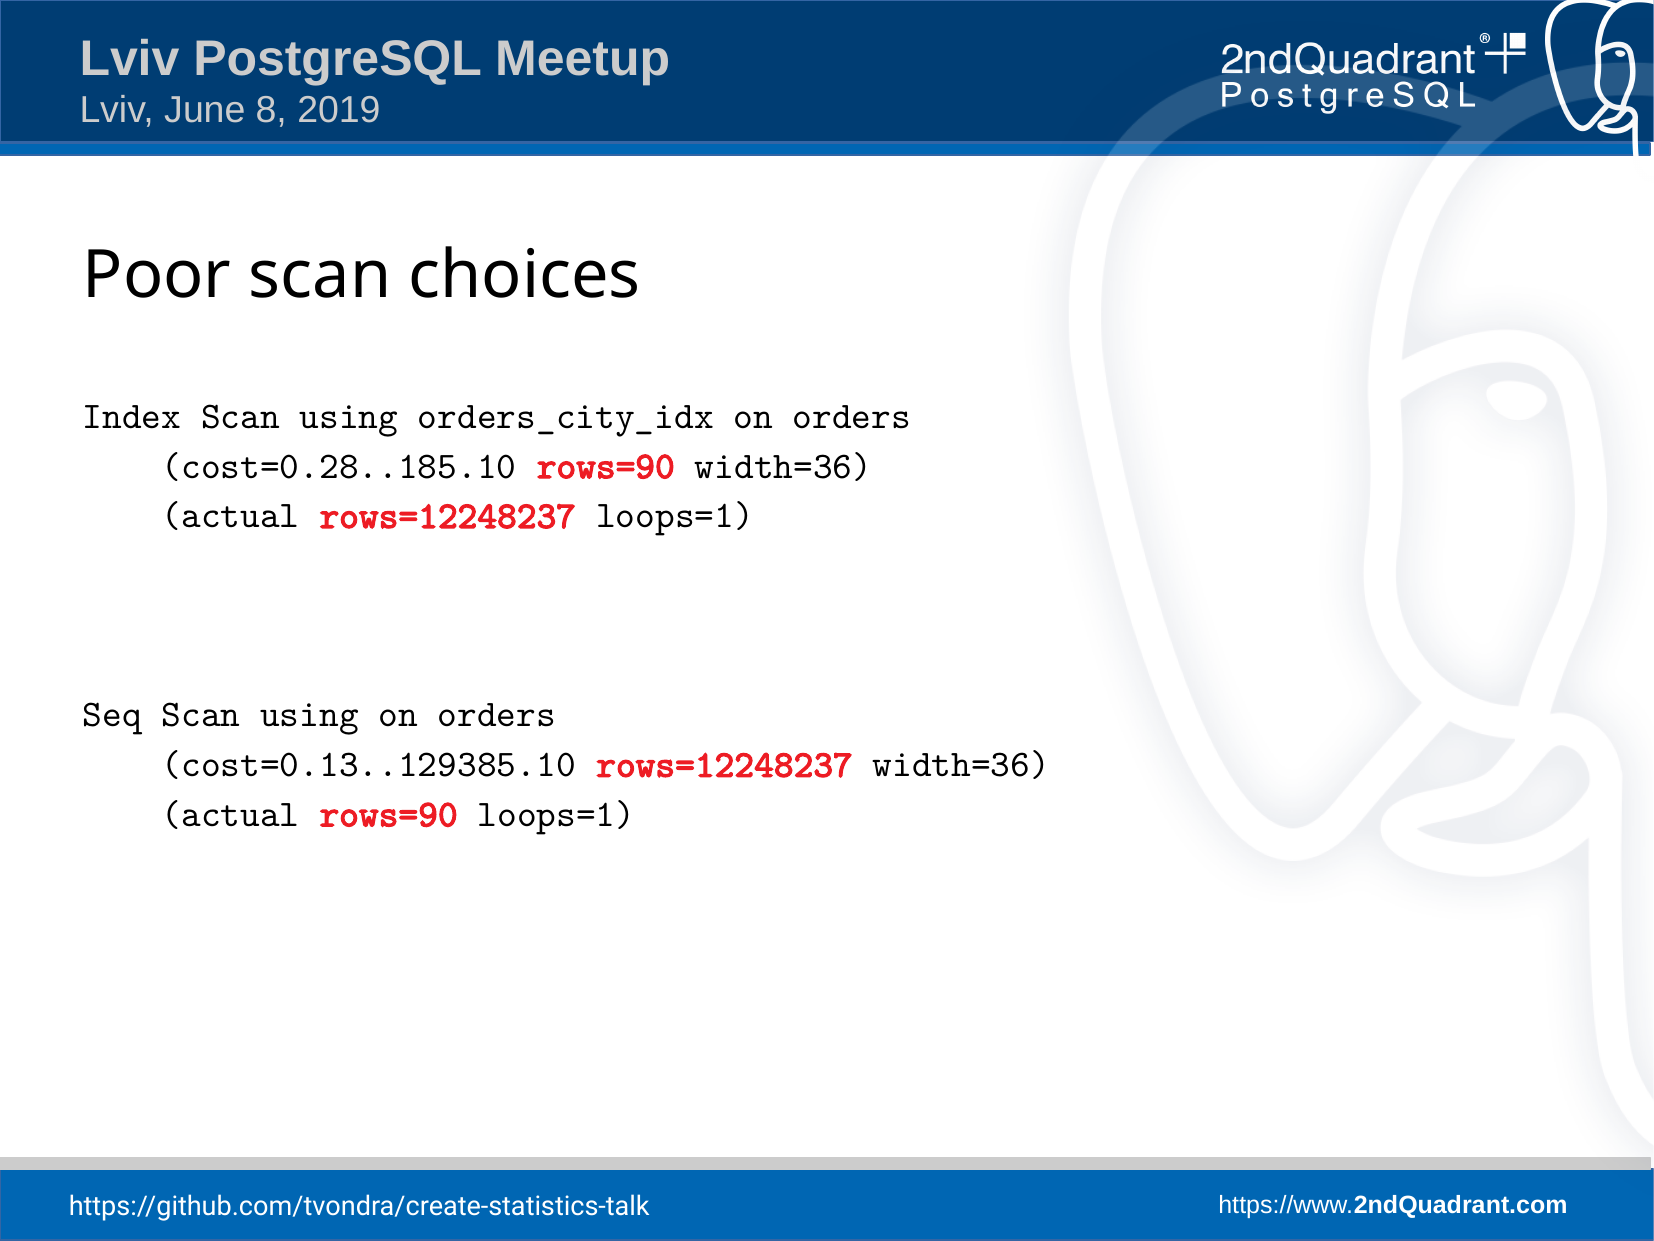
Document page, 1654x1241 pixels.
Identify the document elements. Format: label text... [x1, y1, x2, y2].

title Poor scan choices [82, 167, 1571, 375]
list Index Scan using orders_city_idx on orders (cost=0.28..185.10 rows=90 width=36) (actual rows=12248237 loops=1) Seq Scan using on orders (cost=0.13..129385.10 rows=12248237 width=36) (actual rows=90 loops=1) [82, 390, 1571, 1110]
picture [632, 0, 1654, 1241]
